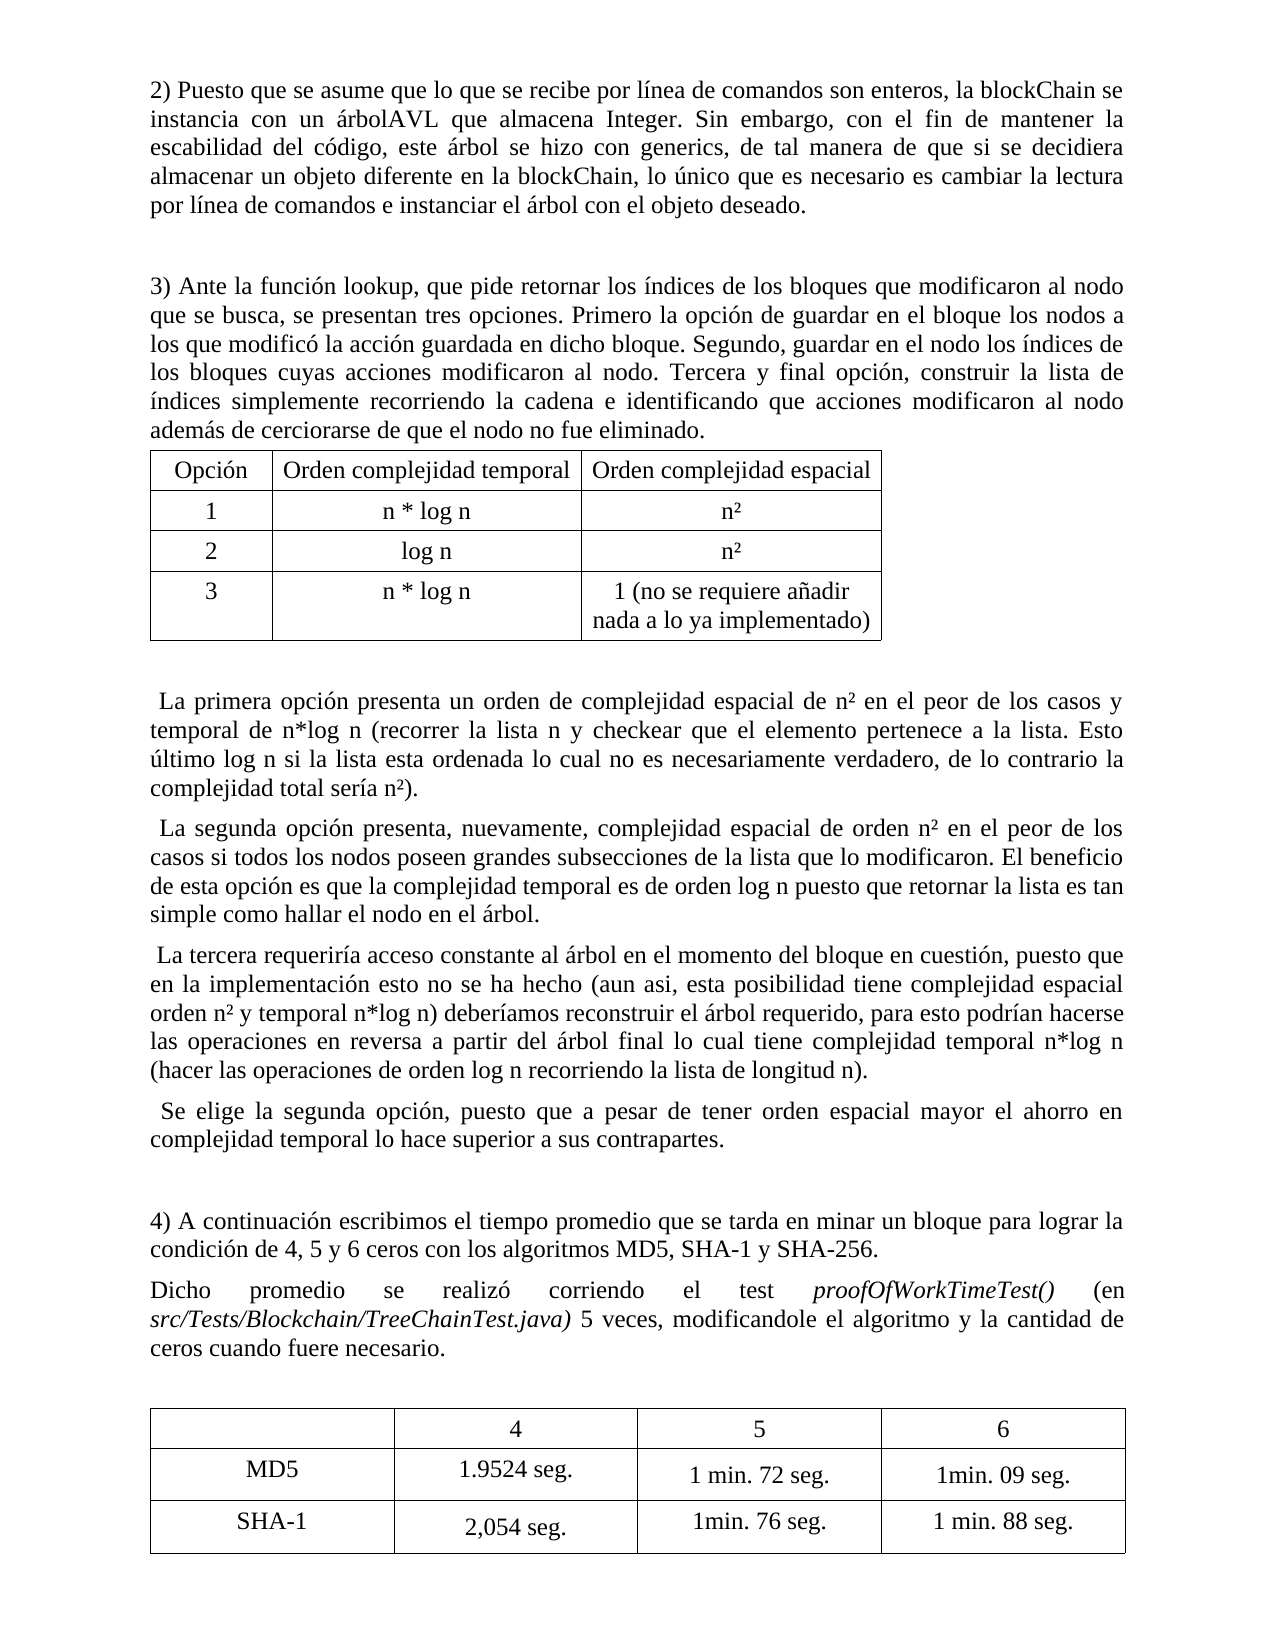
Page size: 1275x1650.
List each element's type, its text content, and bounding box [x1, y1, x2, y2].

table_header Orden complejidad temporal [273, 451, 581, 490]
table_cell 1min. 76 seg. [638, 1501, 881, 1553]
table_header Opción [151, 451, 272, 490]
table_header 4 [395, 1409, 637, 1448]
table_cell 1.9524 seg. [395, 1449, 637, 1500]
table_cell SHA-1 [151, 1501, 394, 1553]
text La primera opción presenta un orden de complejidad espacial de n² en el peor de los casos y temporal de n*log n (recorrer la lista n y checkear que el elemento pertenece a la lista. Esto último log n si la lista esta ordenada lo cual no es necesariamente verdadero, de lo contrario la complejidad total sería n²). [150, 686, 1125, 801]
table_cell n * log n [273, 572, 581, 640]
text La tercera requeriría acceso constante al árbol en el momento del bloque en cuestión, puesto que en la implementación esto no se ha hecho (aun asi, esta posibilidad tiene complejidad espacial orden n² y temporal n*log n) deberíamos reconstruir el árbol requerido, para esto podrían hacerse las operaciones en reversa a partir del árbol final lo cual tiene complejidad temporal n*log n (hacer las operaciones de orden log n recorriendo la lista de longitud n). [150, 940, 1125, 1084]
text 4) A continuación escribimos el tiempo promedio que se tarda en minar un bloque para lograr la condición de 4, 5 y 6 ceros con los algoritmos MD5, SHA-1 y SHA-256. [150, 1206, 1125, 1263]
table_cell 1 min. 88 seg. [882, 1501, 1125, 1553]
table_cell 3 [151, 572, 272, 640]
table_header Orden complejidad espacial [582, 451, 881, 490]
table_cell 1min. 09 seg. [882, 1449, 1125, 1500]
table_cell MD5 [151, 1449, 394, 1500]
table_cell n * log n [273, 491, 581, 530]
table_cell 2 [151, 531, 272, 571]
text 2) Puesto que se asume que lo que se recibe por línea de comandos son enteros, la blockChain se instancia con un árbolAVL que almacena Integer. Sin embargo, con el fin de mantener la escabilidad del código, este árbol se hizo con generics, de tal manera de que si se decidiera almacenar un objeto diferente en la blockChain, lo único que es necesario es cambiar la lectura por línea de comandos e instanciar el árbol con el objeto deseado. [150, 75, 1125, 219]
table_cell 2,054 seg. [395, 1501, 637, 1553]
table_cell n² [582, 491, 881, 530]
table_cell log n [273, 531, 581, 571]
text 3) Ante la función lookup, que pide retornar los índices de los bloques que modificaron al nodo que se busca, se presentan tres opciones. Primero la opción de guardar en el bloque los nodos a los que modificó la acción guardada en dicho bloque. Segundo, guardar en el nodo los índices de los bloques cuyas acciones modificaron al nodo. Tercera y final opción, construir la lista de índices simplemente recorriendo la cadena e identificando que acciones modificaron al nodo además de cerciorarse de que el nodo no fue eliminado. [150, 271, 1125, 444]
table_cell 1 [151, 491, 272, 530]
table_header [151, 1409, 394, 1448]
table_cell 1 (no se requiere añadir nada a lo ya implementado) [582, 572, 881, 640]
text Se elige la segunda opción, puesto que a pesar de tener orden espacial mayor el ahorro en complejidad temporal lo hace superior a sus contrapartes. [150, 1096, 1125, 1153]
table_cell 1 min. 72 seg. [638, 1449, 881, 1500]
text Dicho promedio se realizó corriendo el test proofOfWorkTimeTest() (en src/Tests/Blockchain/TreeChainTest.java) 5 veces, modificandole el algoritmo y la cantidad de ceros cuando fuere necesario. [150, 1275, 1125, 1361]
text La segunda opción presenta, nuevamente, complejidad espacial de orden n² en el peor de los casos si todos los nodos poseen grandes subsecciones de la lista que lo modificaron. El beneficio de esta opción es que la complejidad temporal es de orden log n puesto que retornar la lista es tan simple como hallar el nodo en el árbol. [150, 813, 1125, 928]
table_cell n² [582, 531, 881, 571]
table_header 6 [882, 1409, 1125, 1448]
table_header 5 [638, 1409, 881, 1448]
